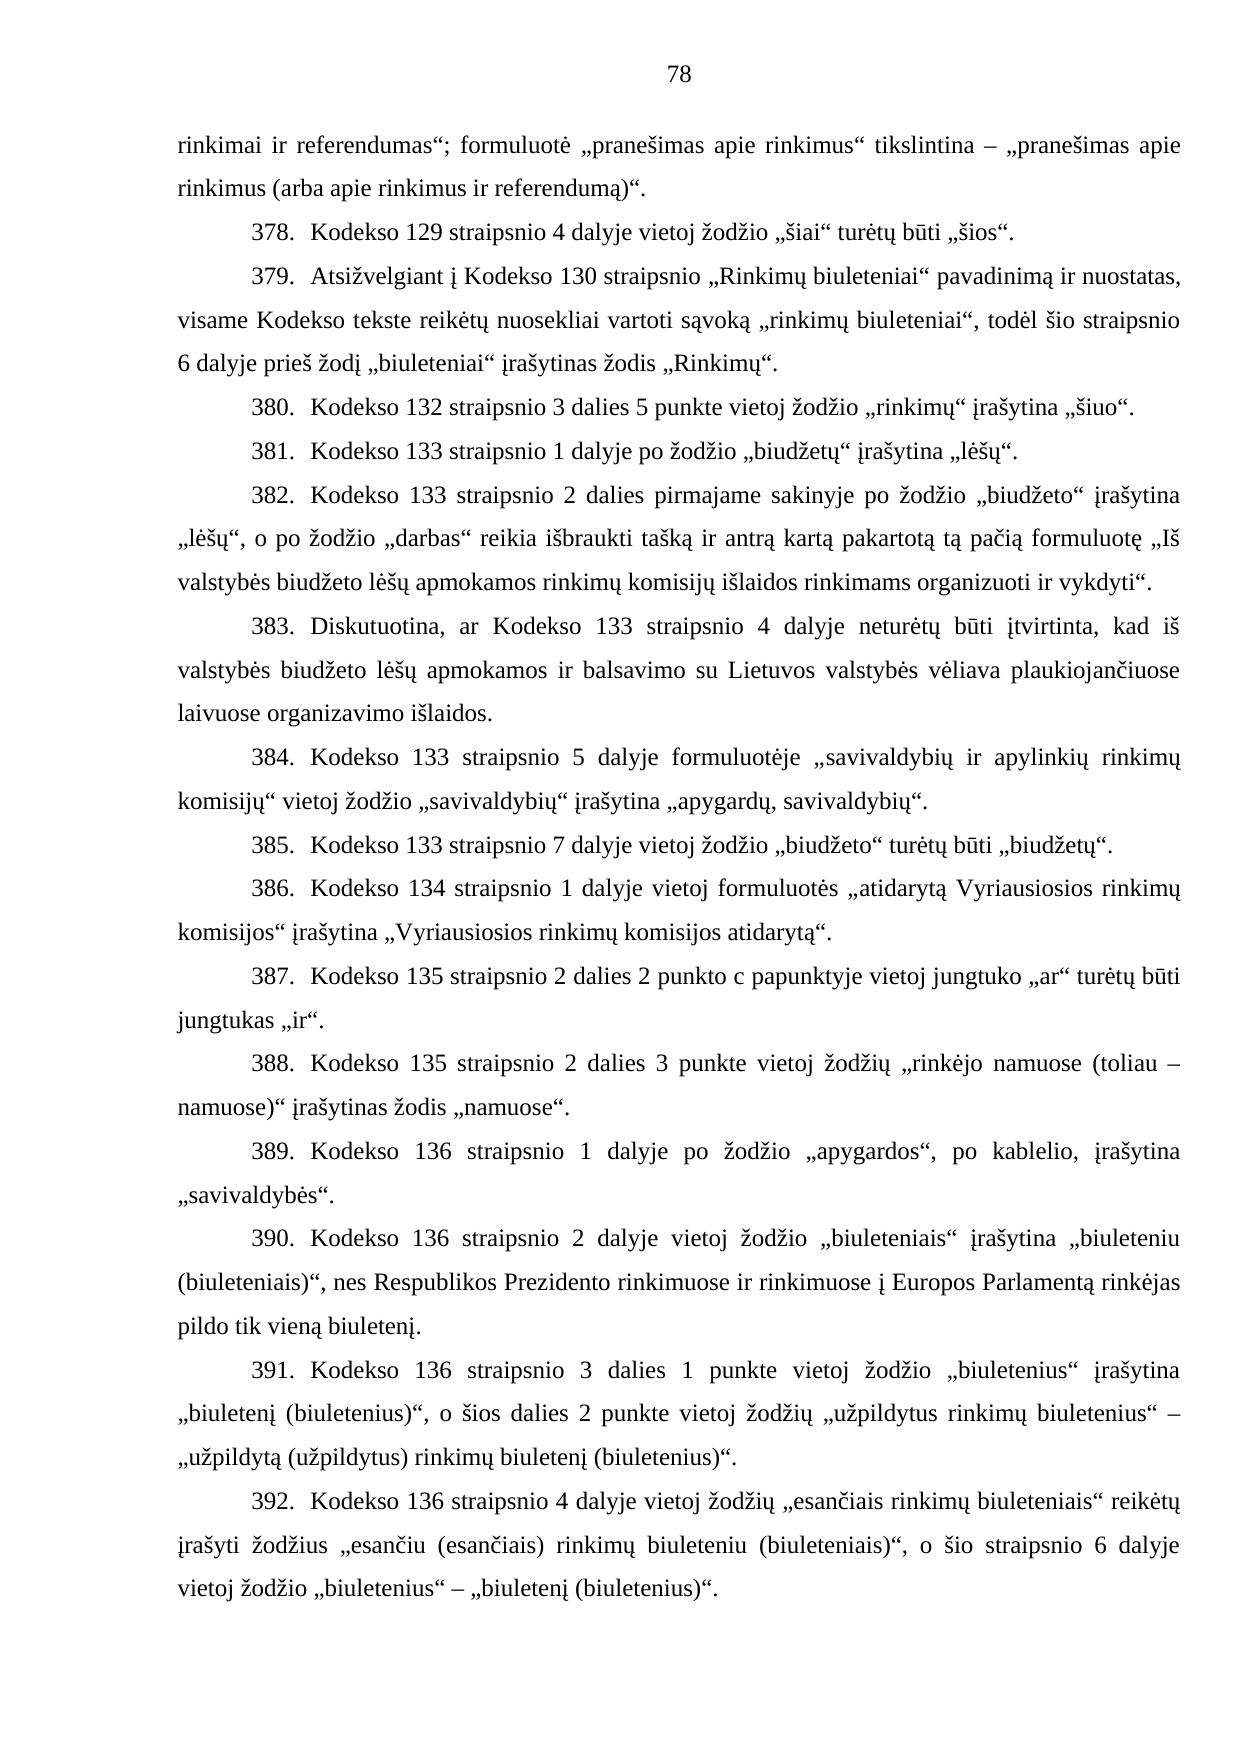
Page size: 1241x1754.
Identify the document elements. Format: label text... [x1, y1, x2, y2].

list Diskutuotina, ar Kodekso 133 straipsnio 4 dalyje neturėtų būti įtvirtinta, kad iš valstybės biudžeto lėšų apmokamos ir balsavimo su Lietuvos valstybės vėliava plaukiojančiuose laivuose organizavimo išlaidos. [177, 599, 1181, 731]
list Kodekso 136 straipsnio 2 dalyje vietoj žodžio „biuleteniais“ įrašytina „biuleteniu (biuleteniais)“, nes Respublikos Prezidento rinkimuose ir rinkimuose į Europos Parlamentą rinkėjas pildo tik vieną biuletenį. [177, 1212, 1181, 1343]
list Kodekso 135 straipsnio 2 dalies 3 punkte vietoj žodžių „rinkėjo namuose (toliau – namuose)“ įrašytinas žodis „namuose“. [177, 1037, 1181, 1124]
list Atsižvelgiant į Kodekso 130 straipsnio „Rinkimų biuleteniai“ pavadinimą ir nuostatas, visame Kodekso tekste reikėtų nuosekliai vartoti sąvoką „rinkimų biuleteniai“, todėl šio straipsnio 6 dalyje prieš žodį „biuleteniai“ įrašytinas žodis „Rinkimų“. [177, 249, 1181, 381]
list Kodekso 133 straipsnio 2 dalies pirmajame sakinyje po žodžio „biudžeto“ įrašytina „lėšų“, o po žodžio „darbas“ reikia išbraukti tašką ir antrą kartą pakartotą tą pačią formuluotę „Iš valstybės biudžeto lėšų apmokamos rinkimų komisijų išlaidos rinkimams organizuoti ir vykdyti“. [177, 468, 1181, 599]
list rinkimai ir referendumas“; formuluotė „pranešimas apie rinkimus“ tikslintina – „pranešimas apie rinkimus (arba apie rinkimus ir referendumą)“. [177, 118, 1181, 206]
list Kodekso 133 straipsnio 1 dalyje po žodžio „biudžetų“ įrašytina „lėšų“. [177, 424, 1181, 468]
list Kodekso 136 straipsnio 1 dalyje po žodžio „apygardos“, po kablelio, įrašytina „savivaldybės“. [177, 1124, 1181, 1212]
list Kodekso 133 straipsnio 7 dalyje vietoj žodžio „biudžeto“ turėtų būti „biudžetų“. [177, 818, 1181, 862]
list Kodekso 134 straipsnio 1 dalyje vietoj formuluotės „atidarytą Vyriausiosios rinkimų komisijos“ įrašytina „Vyriausiosios rinkimų komisijos atidarytą“. [177, 862, 1181, 949]
list Kodekso 129 straipsnio 4 dalyje vietoj žodžio „šiai“ turėtų būti „šios“. [177, 206, 1181, 249]
list Kodekso 136 straipsnio 3 dalies 1 punkte vietoj žodžio „biuletenius“ įrašytina „biuletenį (biuletenius)“, o šios dalies 2 punkte vietoj žodžių „užpildytus rinkimų biuletenius“ – „užpildytą (užpildytus) rinkimų biuletenį (biuletenius)“. [177, 1343, 1181, 1474]
list Kodekso 135 straipsnio 2 dalies 2 punkto c papunktyje vietoj jungtuko „ar“ turėtų būti jungtukas „ir“. [177, 949, 1181, 1037]
list Kodekso 133 straipsnio 5 dalyje formuluotėje „savivaldybių ir apylinkių rinkimų komisijų“ vietoj žodžio „savivaldybių“ įrašytina „apygardų, savivaldybių“. [177, 731, 1181, 818]
list Kodekso 132 straipsnio 3 dalies 5 punkte vietoj žodžio „rinkimų“ įrašytina „šiuo“. [177, 381, 1181, 424]
list Kodekso 136 straipsnio 4 dalyje vietoj žodžių „esančiais rinkimų biuleteniais“ reikėtų įrašyti žodžius „esančiu (esančiais) rinkimų biuleteniu (biuleteniais)“, o šio straipsnio 6 dalyje vietoj žodžio „biuletenius“ – „biuletenį (biuletenius)“. [177, 1474, 1181, 1606]
